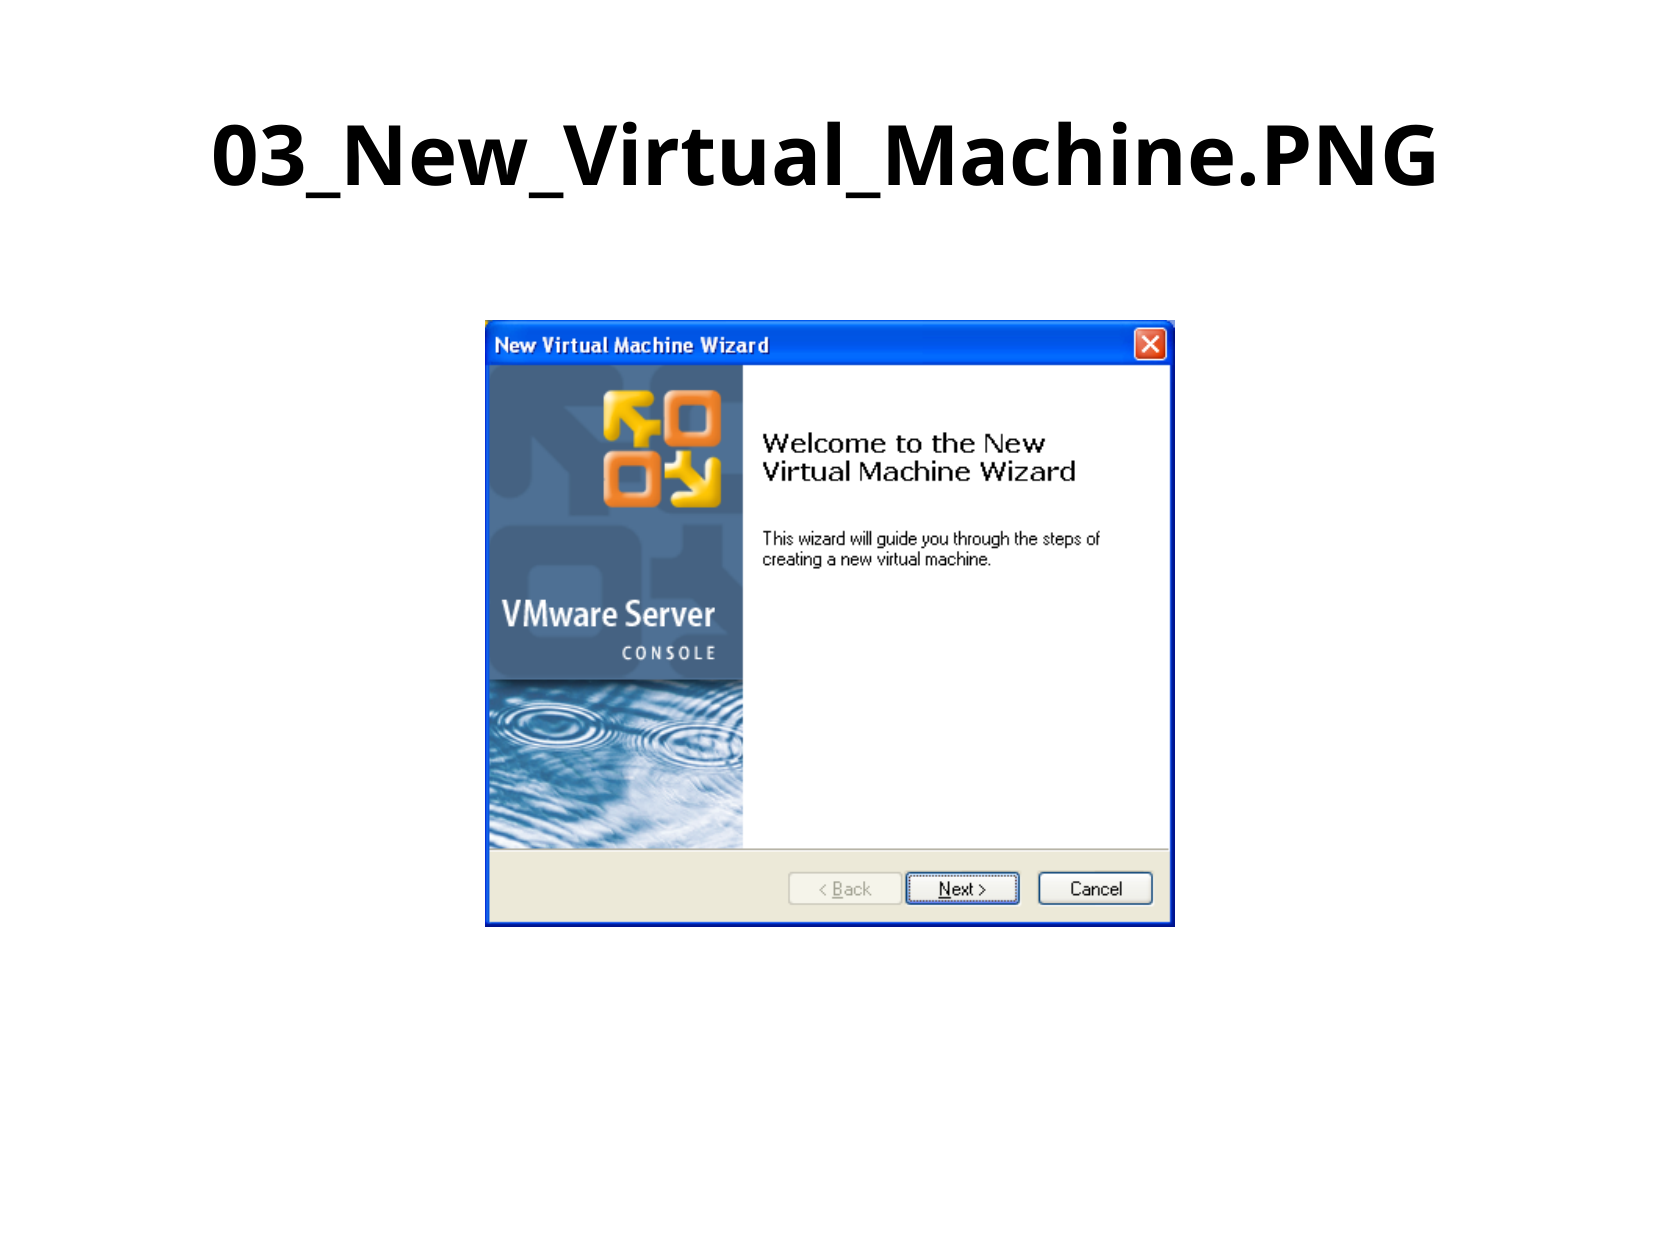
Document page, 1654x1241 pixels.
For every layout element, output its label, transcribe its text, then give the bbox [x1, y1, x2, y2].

title 03_New_Virtual_Machine.PNG [82, 49, 1571, 257]
picture [485, 320, 1175, 927]
